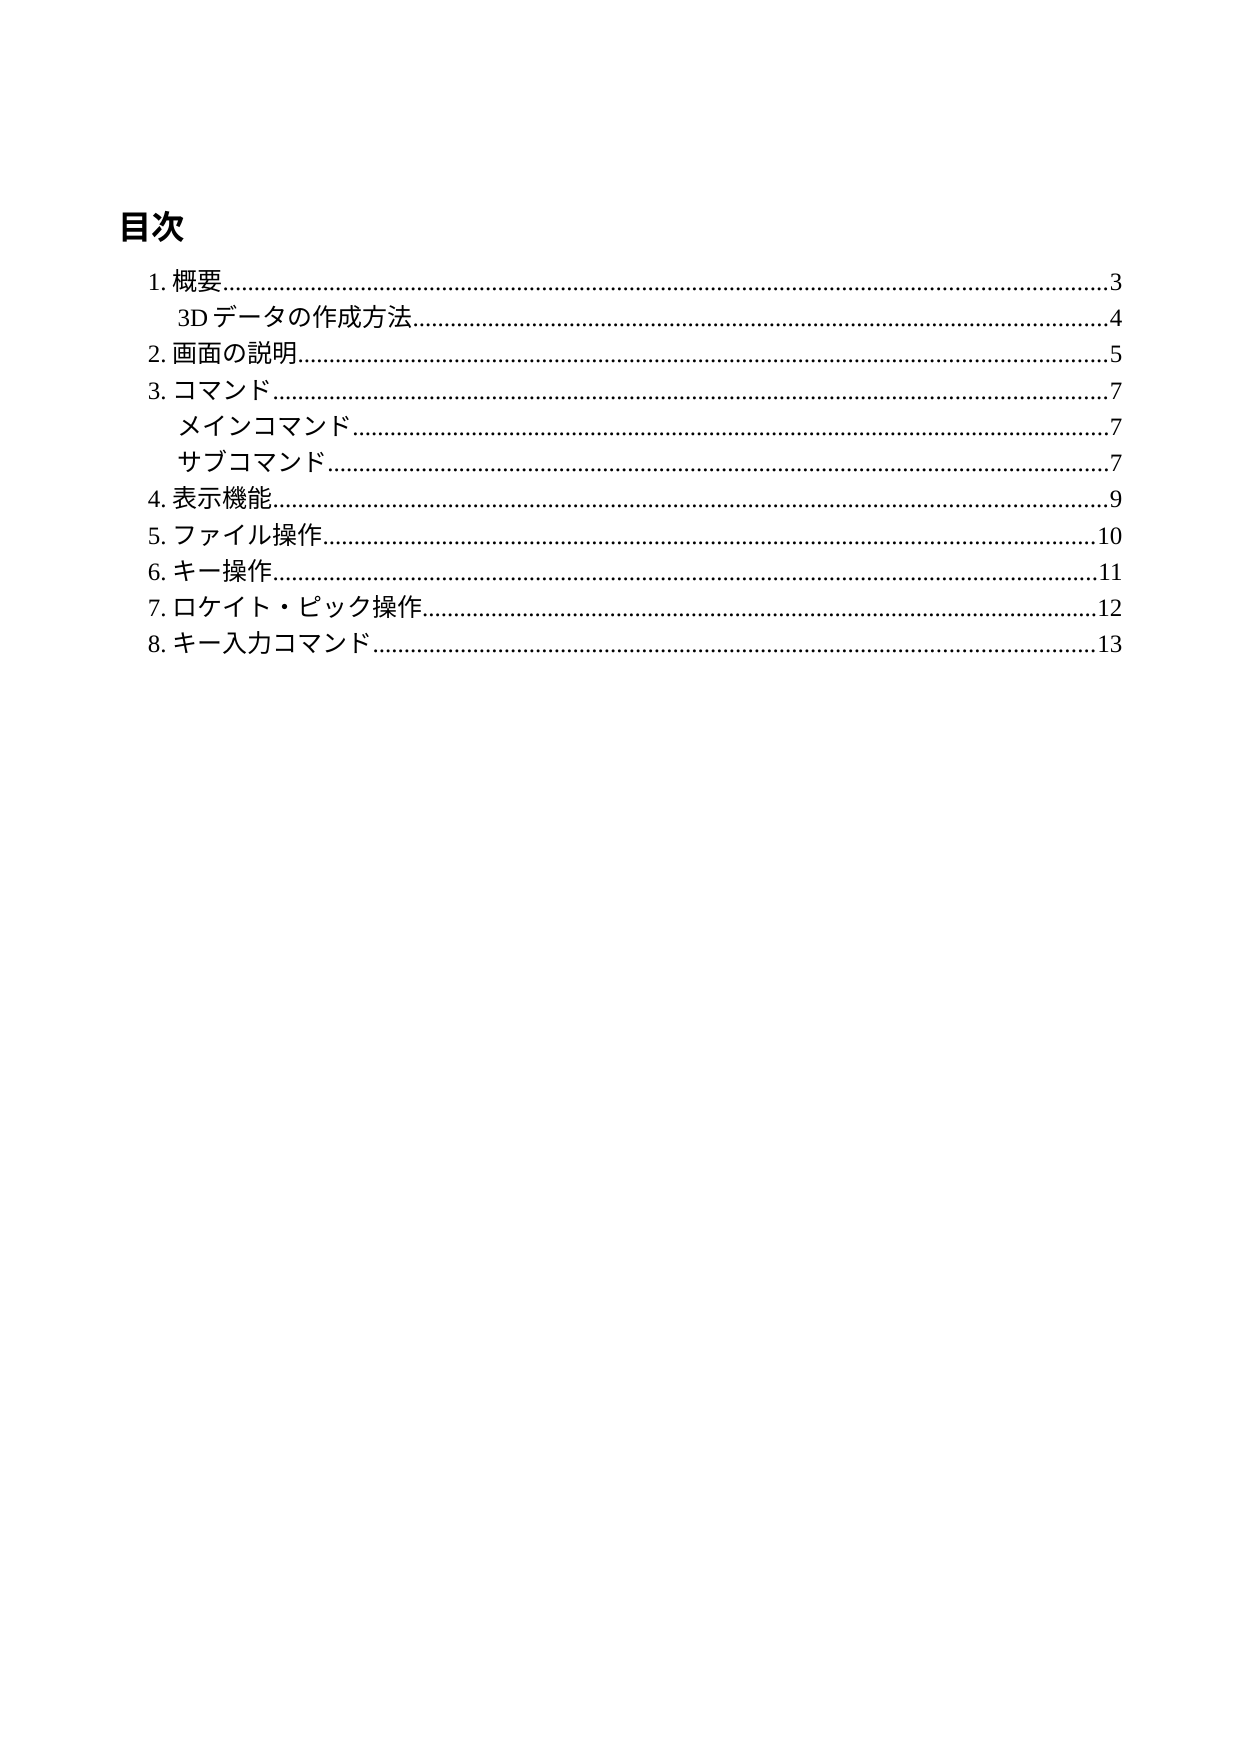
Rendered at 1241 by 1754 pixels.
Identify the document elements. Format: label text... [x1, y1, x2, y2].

text 4. 表示機能 9 [148, 479, 1122, 515]
text 5. ファイル操作 10 [148, 515, 1122, 551]
text 1. 概要 3 [148, 261, 1122, 298]
text サブコマンド 7 [177, 443, 1122, 479]
text 6. キー操作 11 [148, 551, 1122, 588]
text 7. ロケイト・ピック操作 12 [148, 588, 1122, 624]
text 2. 画面の説明 5 [148, 334, 1122, 370]
text 8. キー入力コマンド 13 [148, 624, 1122, 660]
text 3Dデータの作成方法 4 [177, 298, 1122, 334]
subtitle 目次 [118, 201, 1122, 249]
text 3. コマンド 7 [148, 370, 1122, 406]
text メインコマンド 7 [177, 406, 1122, 443]
